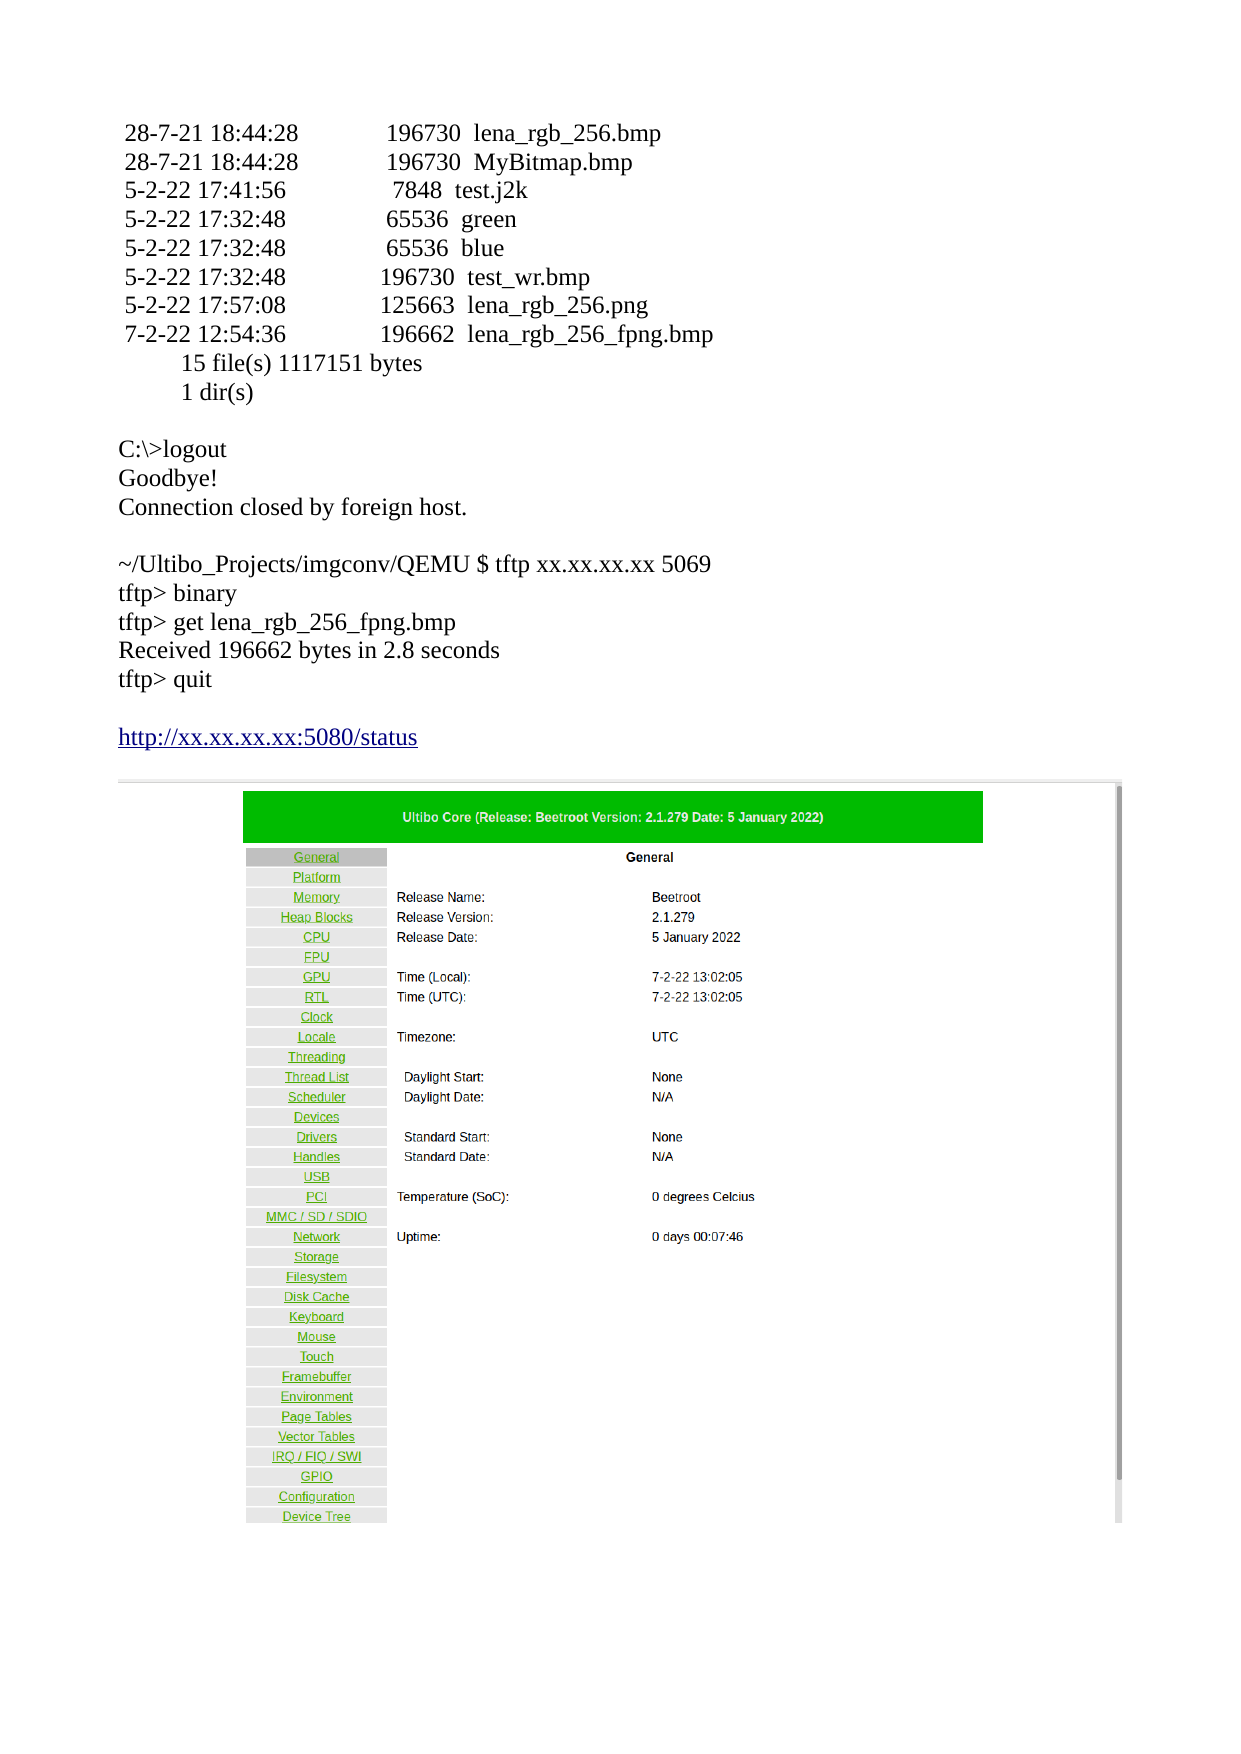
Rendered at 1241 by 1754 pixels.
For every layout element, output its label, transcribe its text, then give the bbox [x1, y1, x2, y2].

text Connection closed by foreign host. [118, 492, 1122, 521]
text tftp> quit [118, 664, 1122, 693]
text 5-2-22 17:32:48 65536 green [118, 204, 1122, 233]
text http://xx.xx.xx.xx:5080/status [118, 722, 1122, 751]
text 28-7-21 18:44:28 196730 lena_rgb_256.bmp [118, 118, 1122, 147]
text ~/Ultibo_Projects/imgconv/QEMU $ tftp xx.xx.xx.xx 5069 [118, 549, 1122, 578]
text C:\>logout [118, 434, 1122, 463]
text 5-2-22 17:57:08 125663 lena_rgb_256.png [118, 291, 1122, 319]
text 7-2-22 12:54:36 196662 lena_rgb_256_fpng.bmp [118, 319, 1122, 348]
text 5-2-22 17:41:56 7848 test.j2k [118, 176, 1122, 204]
text 15 file(s) 1117151 bytes [118, 348, 1122, 377]
text Goodbye! [118, 463, 1122, 492]
picture [118, 779, 1123, 1523]
text 28-7-21 18:44:28 196730 MyBitmap.bmp [118, 147, 1122, 176]
text 5-2-22 17:32:48 196730 test_wr.bmp [118, 262, 1122, 291]
text tftp> binary [118, 578, 1122, 607]
text tftp> get lena_rgb_256_fpng.bmp [118, 607, 1122, 636]
text 5-2-22 17:32:48 65536 blue [118, 233, 1122, 262]
text Received 196662 bytes in 2.8 seconds [118, 636, 1122, 664]
text 1 dir(s) [118, 377, 1122, 406]
